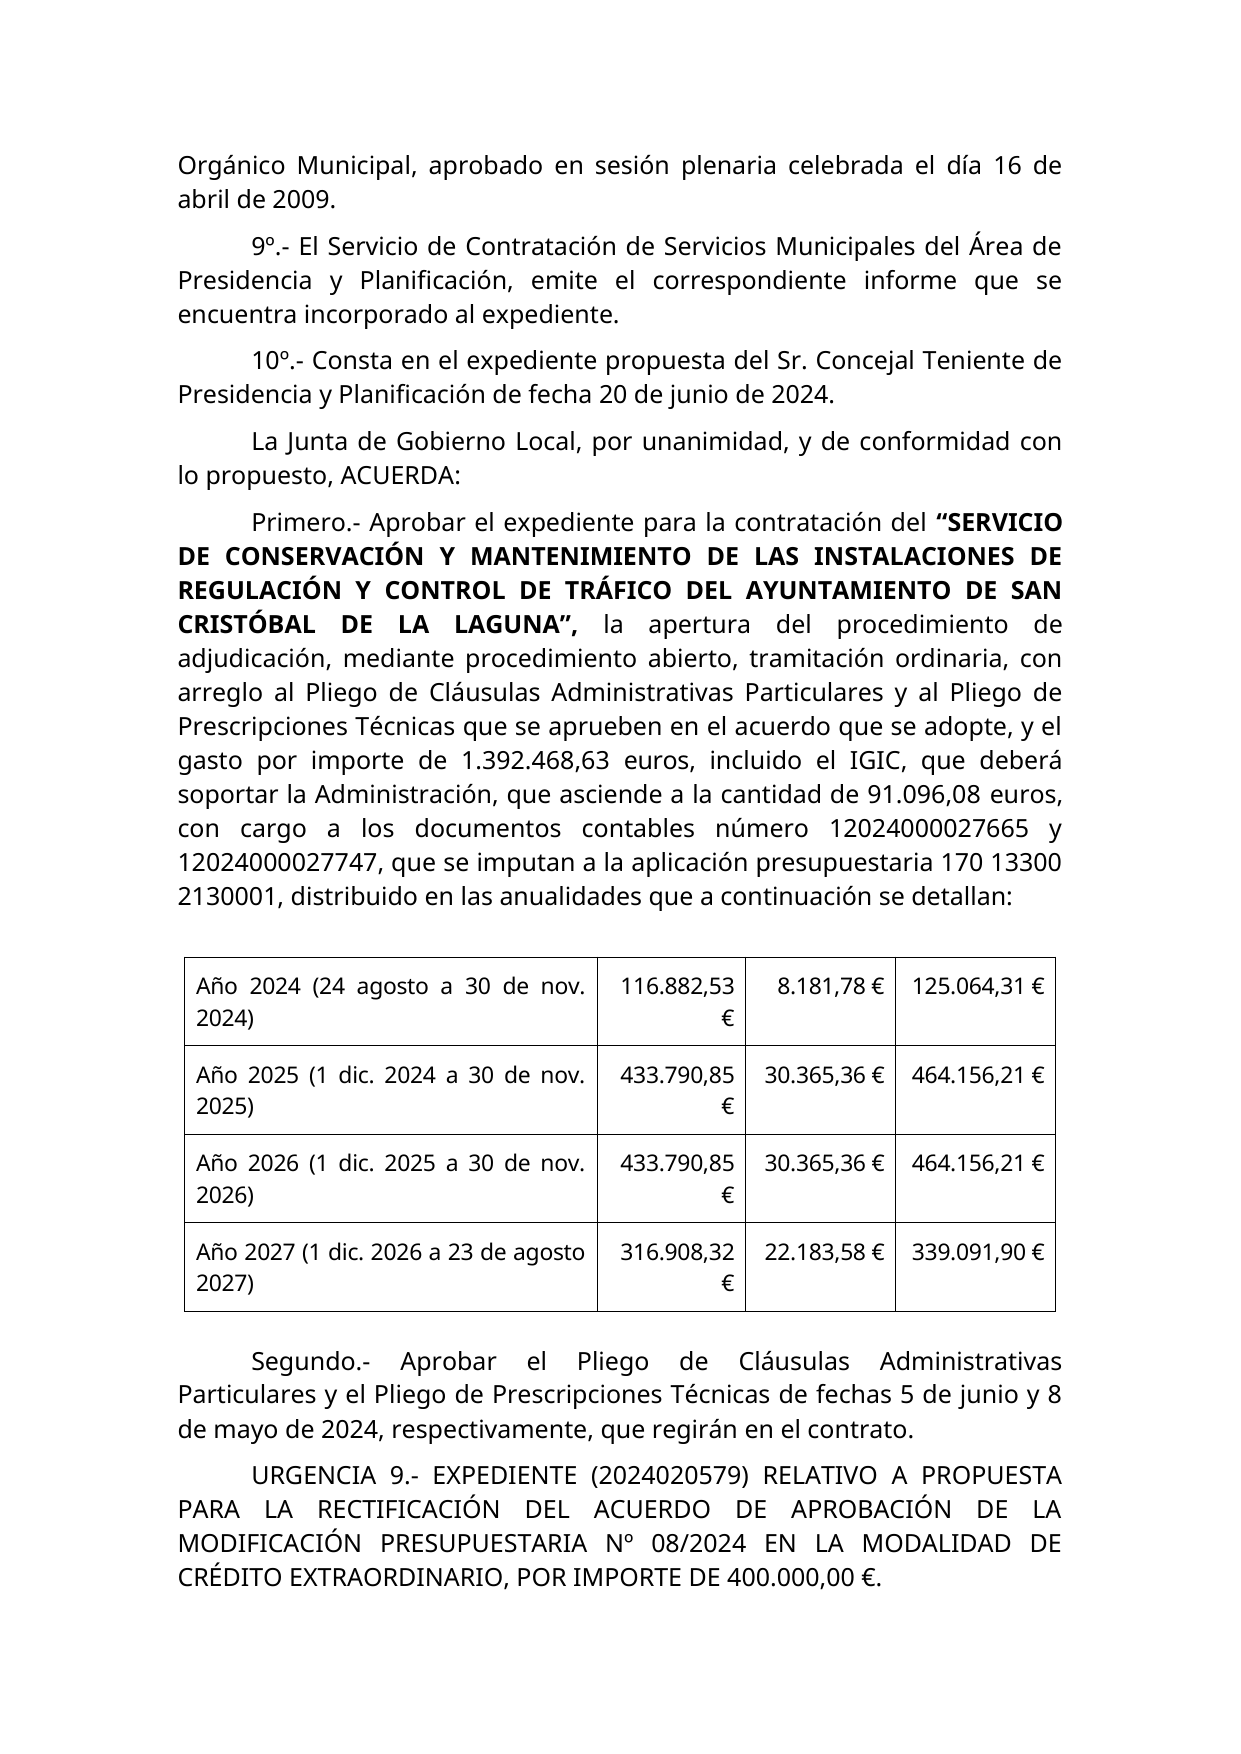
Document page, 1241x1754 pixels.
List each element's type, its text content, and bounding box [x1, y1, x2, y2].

text 10º.- Consta en el expediente propuesta del Sr. Concejal Teniente de Presidencia y Planificación de fecha 20 de junio de 2024. [177, 343, 1063, 411]
table_cell 464.156,21 € [896, 1135, 1055, 1222]
table_cell 30.365,36 € [746, 1135, 895, 1222]
table_header 116.882,53 € [598, 958, 745, 1045]
table_cell 464.156,21 € [896, 1046, 1055, 1134]
text URGENCIA 9.- EXPEDIENTE (2024020579) RELATIVO A PROPUESTA PARA LA RECTIFICACIÓN DEL ACUERDO DE APROBACIÓN DE LA MODIFICACIÓN PRESUPUESTARIA Nº 08/2024 EN LA MODALIDAD DE CRÉDITO EXTRAORDINARIO, POR IMPORTE DE 400.000,00 €. [177, 1458, 1063, 1594]
text La Junta de Gobierno Local, por unanimidad, y de conformidad con lo propuesto, ACUERDA: [177, 423, 1063, 492]
table_cell Año 2027 (1 dic. 2026 a 23 de agosto 2027) [185, 1223, 597, 1311]
table_cell 339.091,90 € [896, 1223, 1055, 1311]
table_cell Año 2025 (1 dic. 2024 a 30 de nov. 2025) [185, 1046, 597, 1134]
text Segundo.- Aprobar el Pliego de Cláusulas Administrativas Particulares y el Pliego de Prescripciones Técnicas de fechas 5 de junio y 8 de mayo de 2024, respectivamente, que regirán en el contrato. [177, 1343, 1063, 1445]
table_cell 22.183,58 € [746, 1223, 895, 1311]
table_cell Año 2026 (1 dic. 2025 a 30 de nov. 2026) [185, 1135, 597, 1222]
table_cell 316.908,32 € [598, 1223, 745, 1311]
table_cell 433.790,85 € [598, 1135, 745, 1222]
table_header 8.181,78 € [746, 958, 895, 1045]
text Primero.- Aprobar el expediente para la contratación del “SERVICIO DE CONSERVACIÓN Y MANTENIMIENTO DE LAS INSTALACIONES DE REGULACIÓN Y CONTROL DE TRÁFICO DEL AYUNTAMIENTO DE SAN CRISTÓBAL DE LA LAGUNA”, la apertura del procedimiento de adjudicación, mediante procedimiento abierto, tramitación ordinaria, con arreglo al Pliego de Cláusulas Administrativas Particulares y al Pliego de Prescripciones Técnicas que se aprueben en el acuerdo que se adopte, y el gasto por importe de 1.392.468,63 euros, incluido el IGIC, que deberá soportar la Administración, que asciende a la cantidad de 91.096,08 euros, con cargo a los documentos contables número 12024000027665 y 12024000027747, que se imputan a la aplicación presupuestaria 170 13300 2130001, distribuido en las anualidades que a continuación se detallan: [177, 504, 1063, 913]
text 9º.- El Servicio de Contratación de Servicios Municipales del Área de Presidencia y Planificación, emite el correspondiente informe que se encuentra incorporado al expediente. [177, 228, 1063, 330]
table_header 125.064,31 € [896, 958, 1055, 1045]
text Orgánico Municipal, aprobado en sesión plenaria celebrada el día 16 de abril de 2009. [177, 148, 1063, 216]
table_cell 30.365,36 € [746, 1046, 895, 1134]
table_cell 433.790,85 € [598, 1046, 745, 1134]
table_header Año 2024 (24 agosto a 30 de nov. 2024) [185, 958, 597, 1045]
